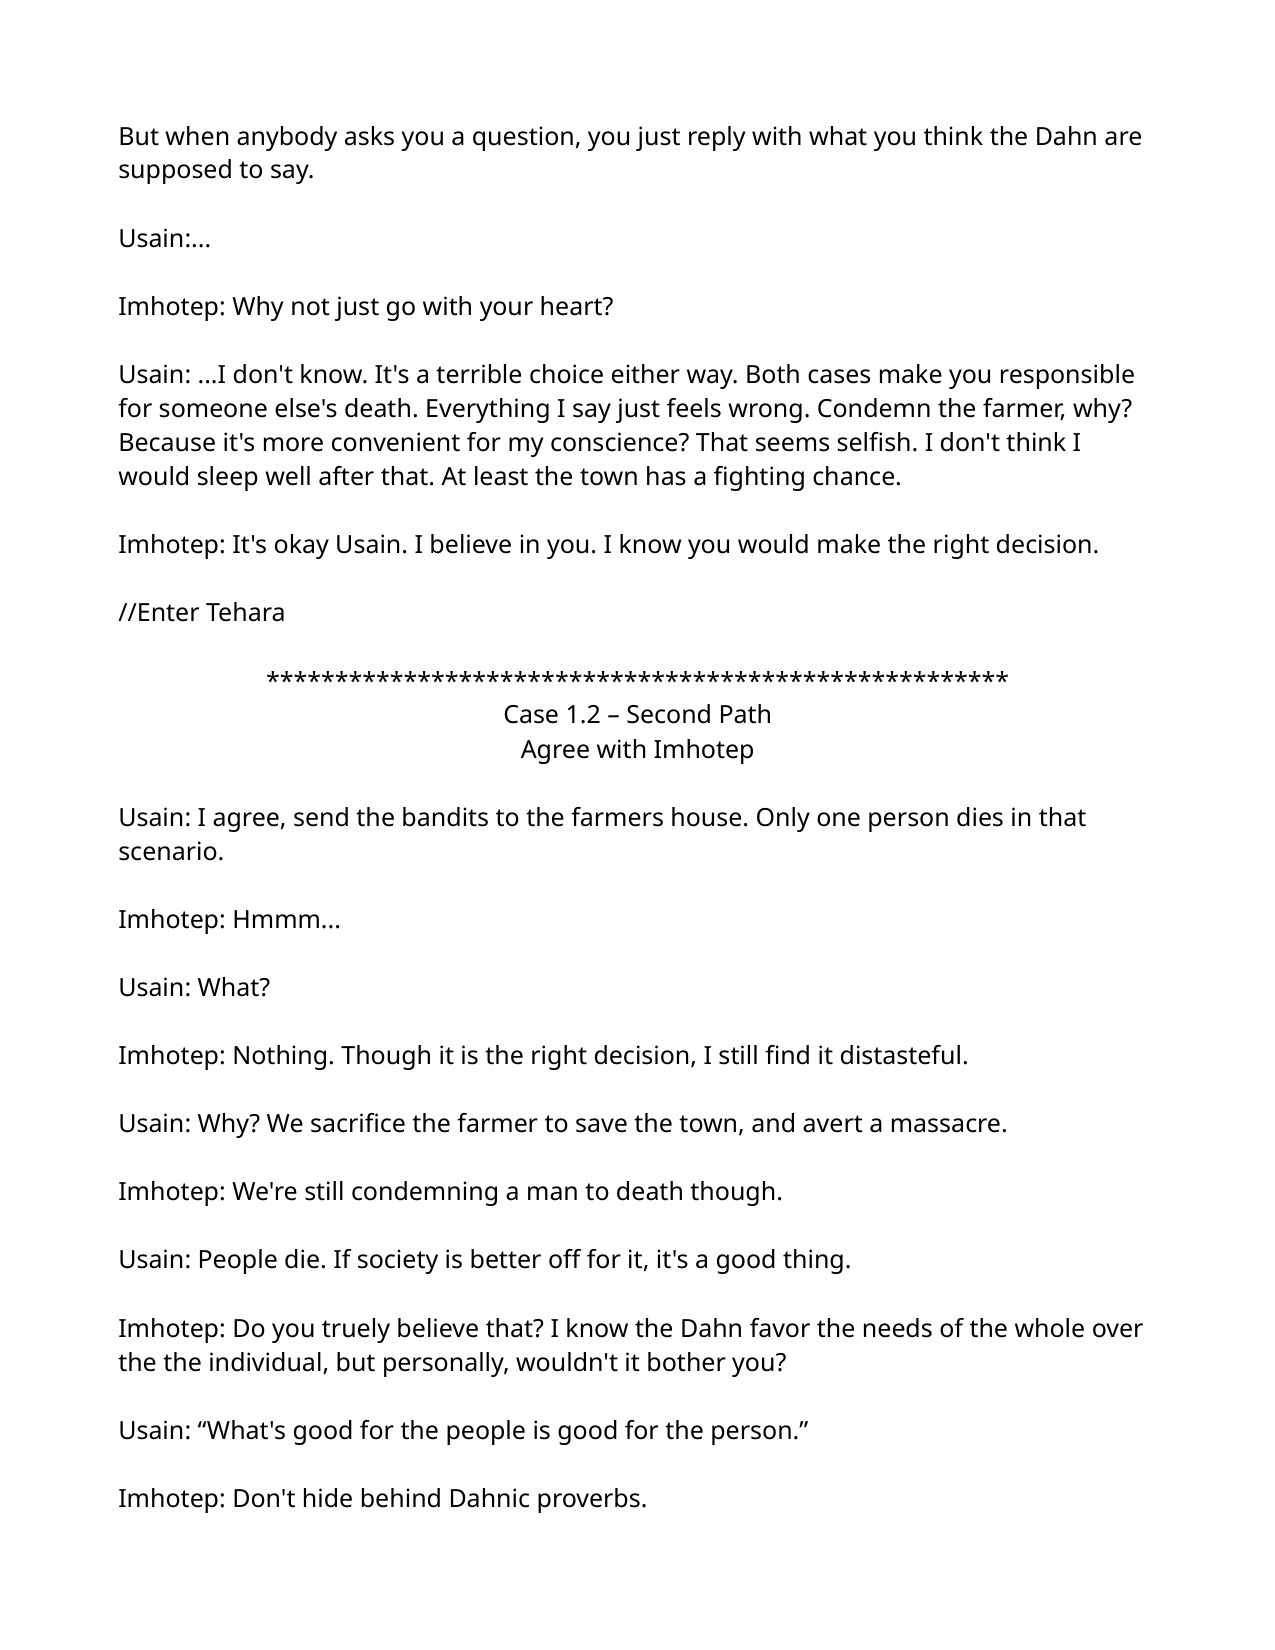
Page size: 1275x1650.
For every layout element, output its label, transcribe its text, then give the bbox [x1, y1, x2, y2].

text Usain: ...I don't know. It's a terrible choice either way. Both cases make you responsible for someone else's death. Everything I say just feels wrong. Condemn the farmer, why? Because it's more convenient for my conscience? That seems selfish. I don't think I would sleep well after that. At least the town has a fighting chance. [118, 357, 1157, 493]
text Usain:... [118, 220, 1157, 254]
text Imhotep: Why not just go with your heart? [118, 288, 1157, 322]
text But when anybody asks you a question, you just reply with what you think the Dahn are supposed to say. [118, 118, 1157, 186]
text Imhotep: We're still condemning a man to death though. [118, 1174, 1157, 1208]
text Usain: What? [118, 970, 1157, 1004]
text Imhotep: Nothing. Though it is the right decision, I still find it distasteful. [118, 1038, 1157, 1072]
text Agree with Imhotep [118, 731, 1157, 765]
text Imhotep: Don't hide behind Dahnic proverbs. [118, 1481, 1157, 1515]
text Case 1.2 – Second Path [118, 697, 1157, 731]
text Imhotep: Do you truely believe that? I know the Dahn favor the needs of the whole over the the individual, but personally, wouldn't it bother you? [118, 1310, 1157, 1378]
text Usain: I agree, send the bandits to the farmers house. Only one person dies in that scenario. [118, 799, 1157, 867]
text Usain: “What's good for the people is good for the person.” [118, 1412, 1157, 1447]
text //Enter Tehara [118, 595, 1157, 629]
text Usain: People die. If society is better off for it, it's a good thing. [118, 1242, 1157, 1276]
text Imhotep: It's okay Usain. I believe in you. I know you would make the right decision. [118, 527, 1157, 561]
text Imhotep: Hmmm... [118, 902, 1157, 936]
text ****************************************************** [118, 663, 1157, 697]
text Usain: Why? We sacrifice the farmer to save the town, and avert a massacre. [118, 1106, 1157, 1140]
